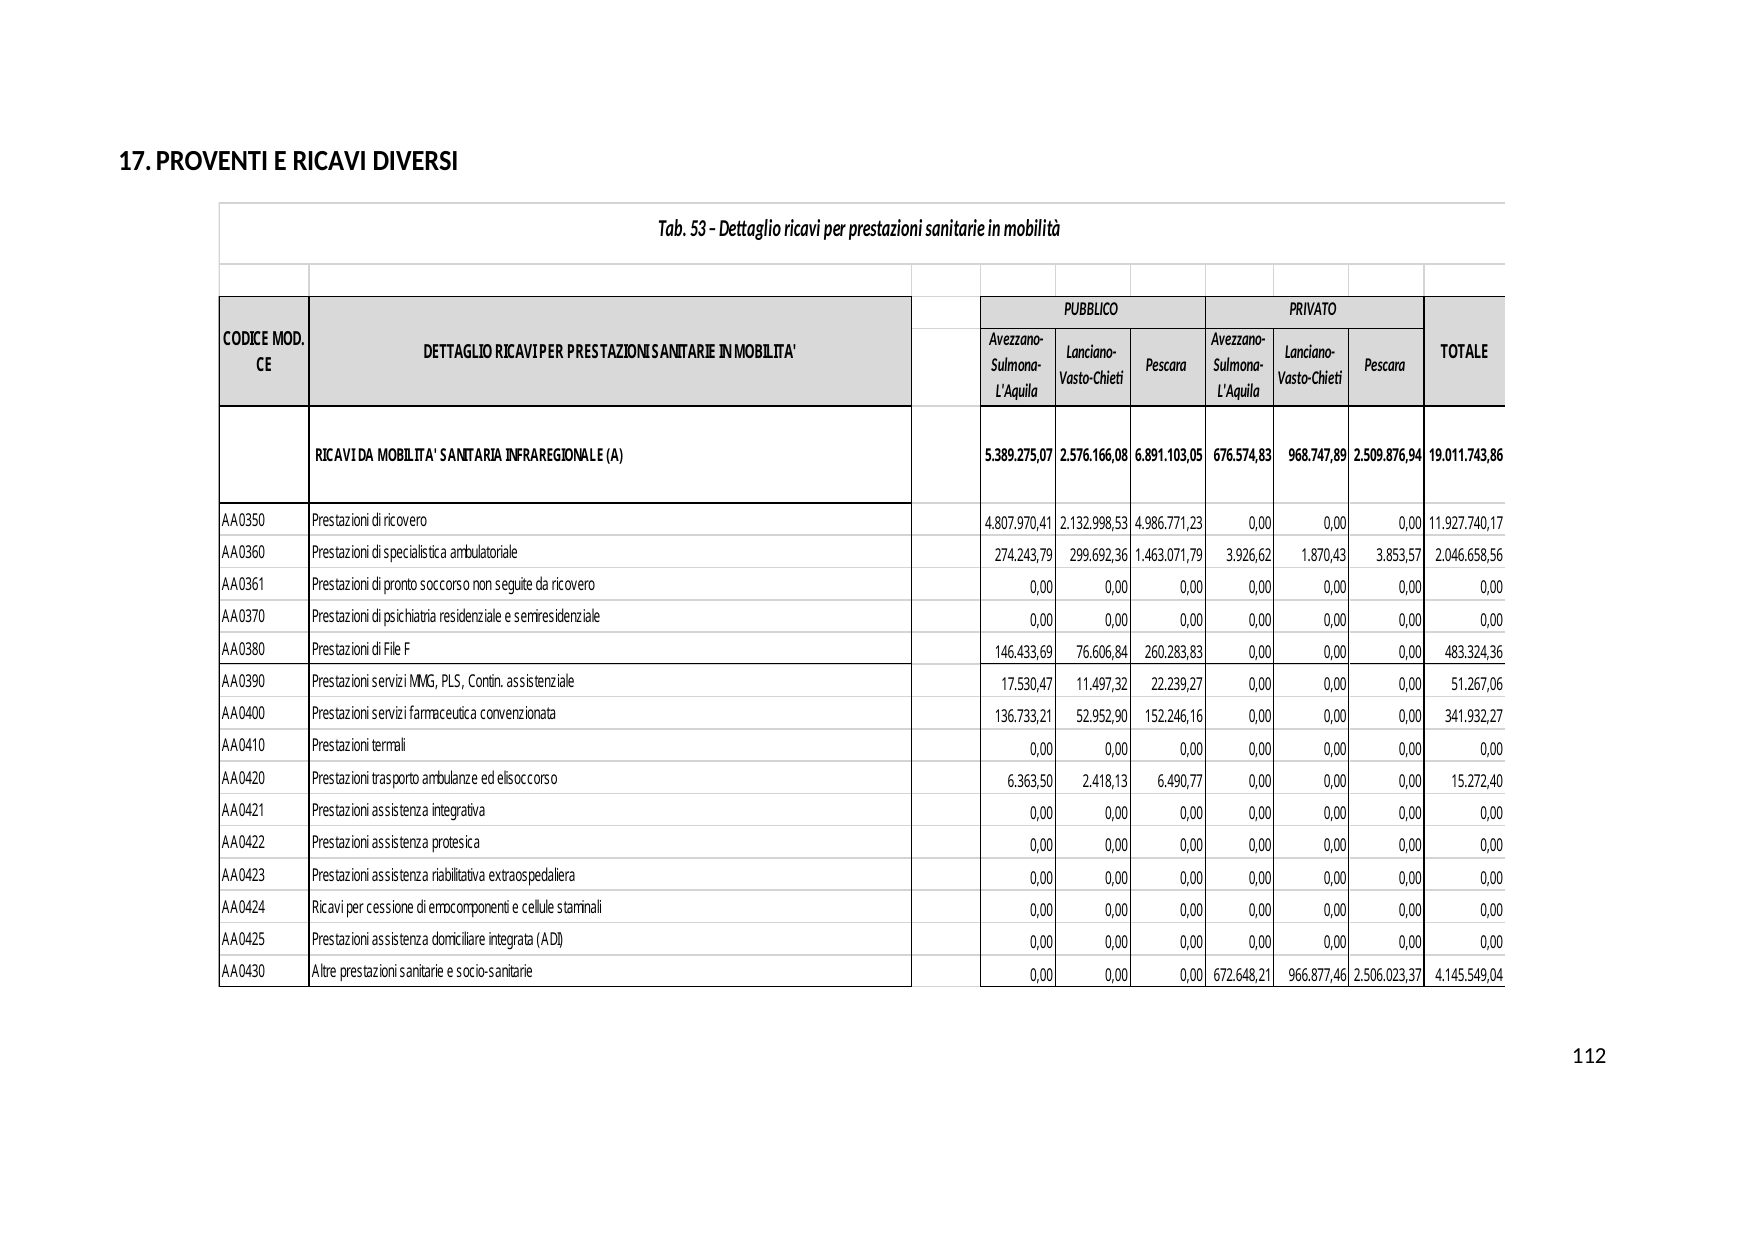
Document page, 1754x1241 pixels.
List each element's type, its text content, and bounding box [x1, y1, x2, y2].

list PROVENTI E RICAVI DIVERSI [118, 148, 1606, 177]
